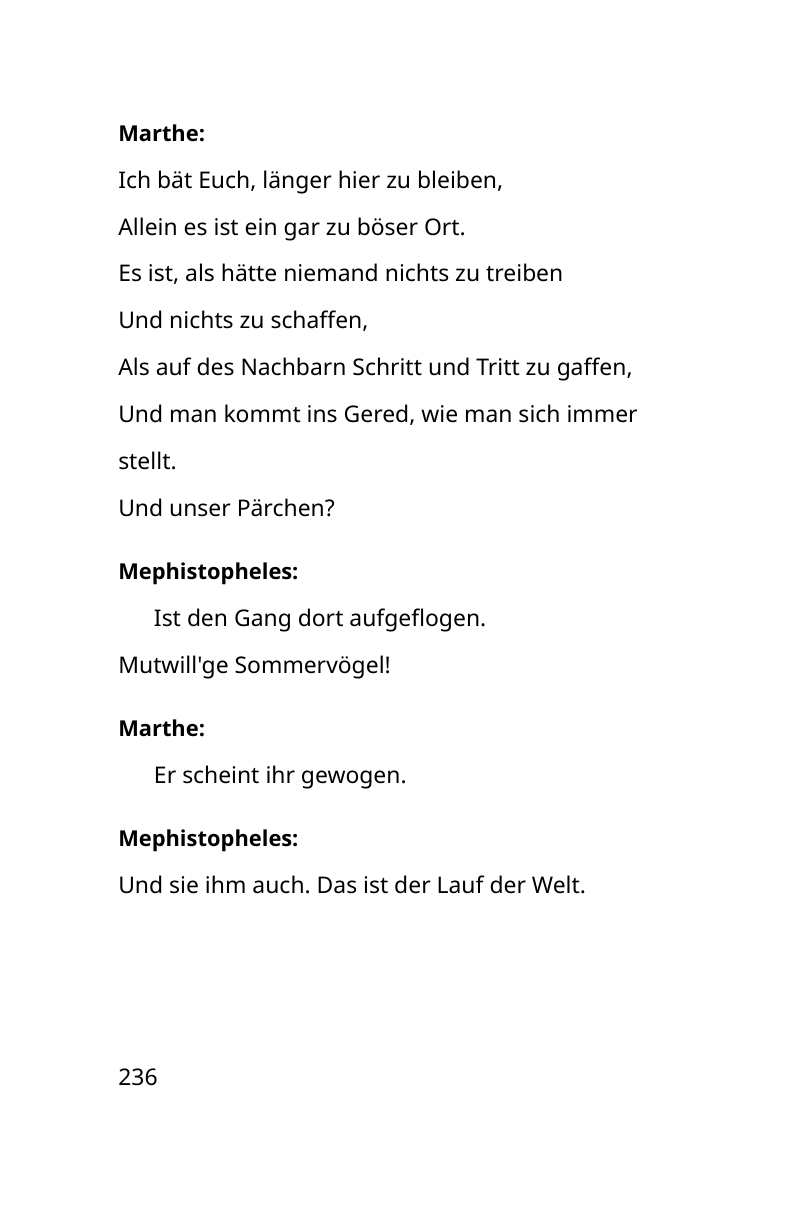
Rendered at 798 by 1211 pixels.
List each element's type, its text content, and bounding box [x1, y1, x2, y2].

text Marthe: Ich bät Euch, länger hier zu bleiben, Allein es ist ein gar zu böser Ort. Es ist, als hätte niemand nichts zu treiben Und nichts zu schaffen, Als auf des Nachbarn Schritt und Tritt zu gaffen, Und man kommt ins Gered, wie man sich immer stellt. Und unser Pärchen? [118, 118, 679, 523]
text Mephistopheles: Ist den Gang dort aufgeflogen. Mutwill'ge Sommervögel! [118, 556, 679, 680]
text Marthe: Er scheint ihr gewogen. [118, 713, 679, 790]
text Mephistopheles: Und sie ihm auch. Das ist der Lauf der Welt. [118, 823, 679, 900]
